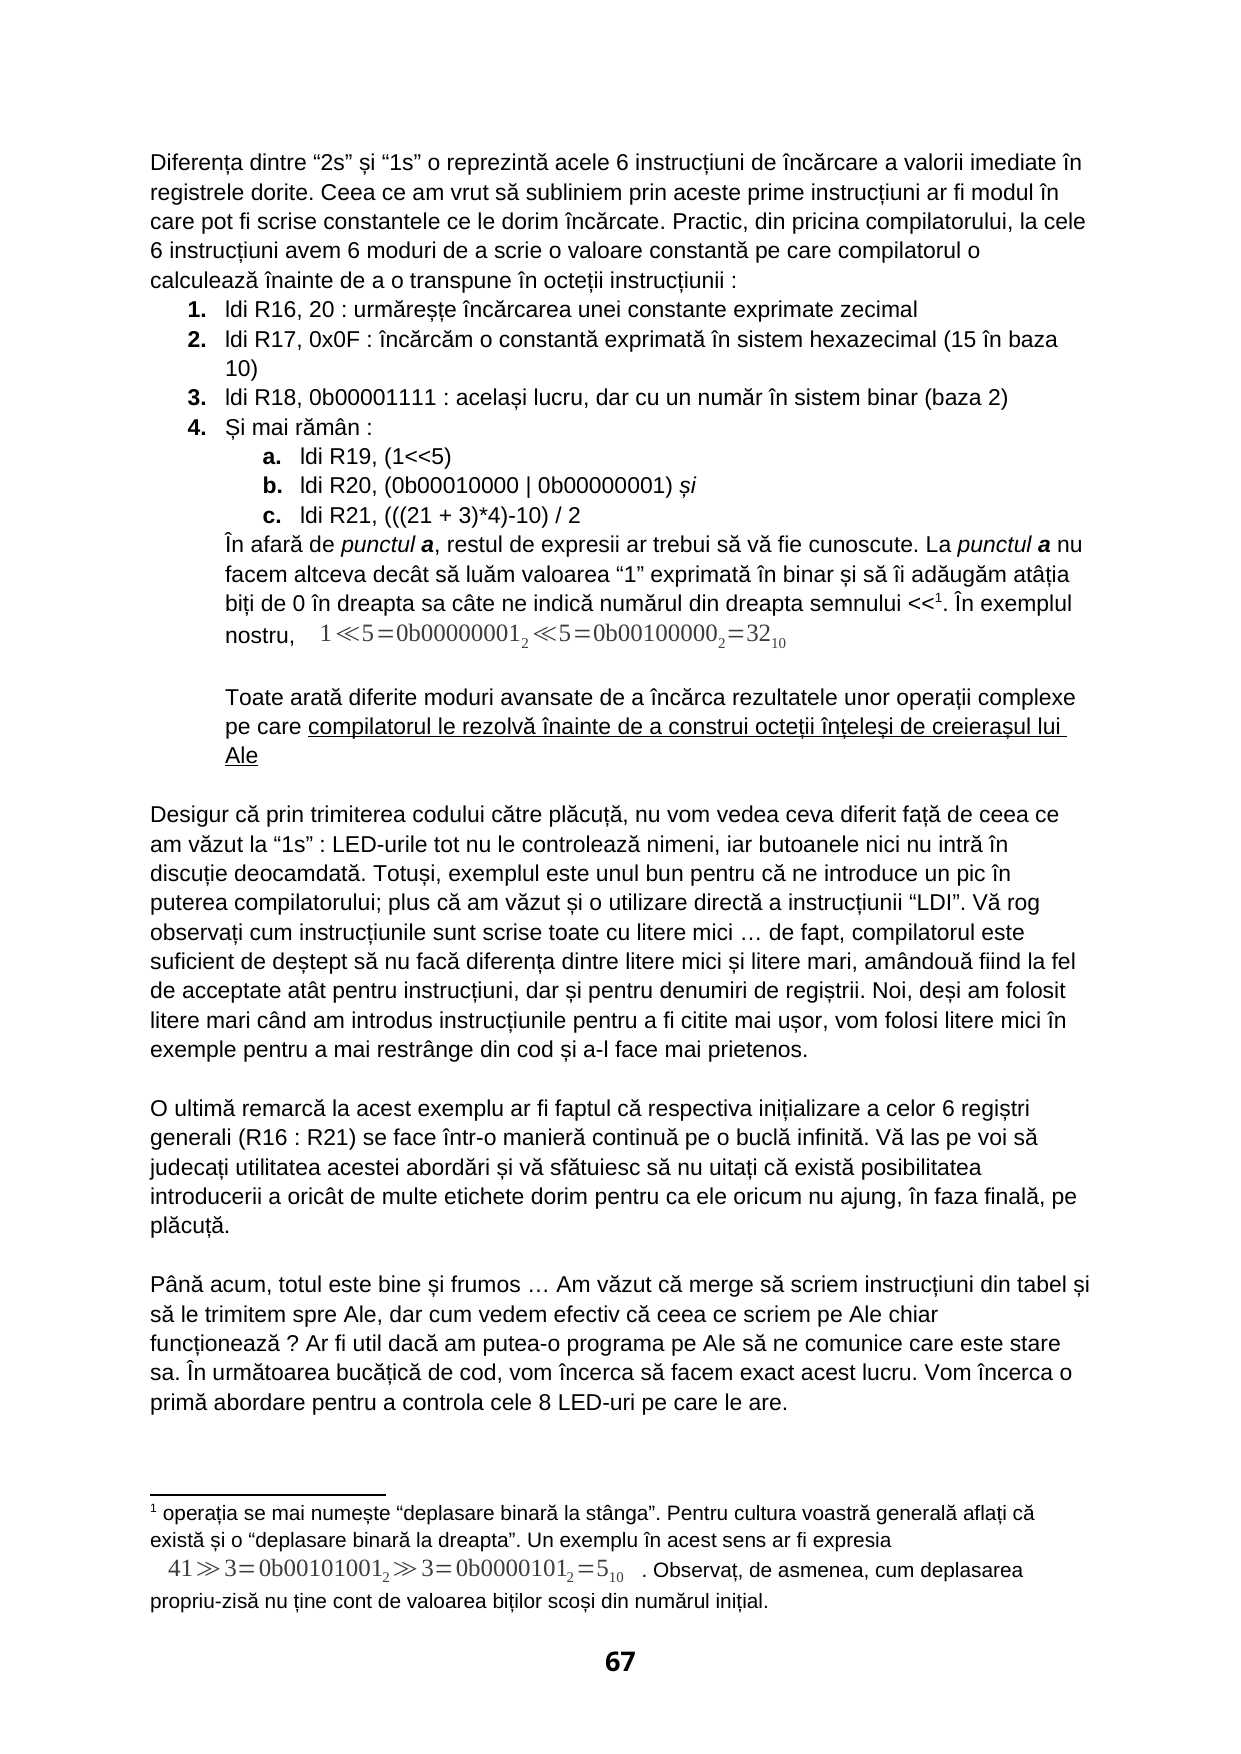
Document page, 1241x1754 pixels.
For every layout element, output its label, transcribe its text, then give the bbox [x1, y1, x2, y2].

text O ultimă remarcă la acest exemplu ar fi faptul că respectiva inițializare a celor 6 regiștri generali (R16 : R21) se face într-o manieră continuă pe o buclă infinită. Vă las pe voi să judecați utilitatea acestei abordări și vă sfătuiesc să nu uitați că există posibilitatea introducerii a oricât de multe etichete dorim pentru ca ele oricum nu ajung, în faza finală, pe plăcuță. [150, 1096, 1091, 1239]
text Diferența dintre “2s” și “1s” o reprezintă acele 6 instrucțiuni de încărcare a valorii imediate în registrele dorite. Ceea ce am vrut să subliniem prin aceste prime instrucțiuni ar fi modul în care pot fi scrise constantele ce le dorim încărcate. Practic, din pricina compilatorului, la cele 6 instrucțiuni avem 6 moduri de a scrie o valoare constantă pe care compilatorul o calculează înainte de a o transpune în octeții instrucțiunii : [150, 150, 1091, 293]
list ldi R20, (0b00010000 | 0b00000001) și [262, 473, 1091, 499]
text În afară de punctul a, restul de expresii ar trebui să vă fie cunoscute. La punctul a nu facem altceva decât să luăm valoarea “1” exprimată în binar și să îi adăugăm atâția biți de 0 în dreapta sa câte ne indică numărul din dreapta semnului <<. În exemplul nostru, [225, 532, 1091, 651]
list ldi R17, 0x0F : încărcăm o constantă exprimată în sistem hexazecimal (15 în baza 10) [187, 326, 1091, 381]
list ldi R21, (((21 + 3)*4)-10) / 2 [262, 502, 1091, 528]
list Și mai rămân : [187, 414, 1091, 440]
list ldi R18, 0b00001111 : același lucru, dar cu un număr în sistem binar (baza 2) [187, 385, 1091, 411]
list ldi R16, 20 : urmăreșțe încărcarea unei constante exprimate zecimal [187, 297, 1091, 322]
list ldi R19, (1<<5) [262, 444, 1091, 469]
text Desigur că prin trimiterea codului către plăcuță, nu vom vedea ceva diferit față de ceea ce am văzut la “1s” : LED-urile tot nu le controlează nimeni, iar butoanele nici nu intră în discuție deocamdată. Totuși, exemplul este unul bun pentru că ne introduce un pic în puterea compilatorului; plus că am văzut și o utilizare directă a instrucțiunii “LDI”. Vă rog observați cum instrucțiunile sunt scrise toate cu litere mici … de fapt, compilatorul este suficient de deștept să nu facă diferența dintre litere mici și litere mari, amândouă fiind la fel de acceptate atât pentru instrucțiuni, dar și pentru denumiri de regiștrii. Noi, deși am folosit litere mari când am introdus instrucțiunile pentru a fi citite mai ușor, vom folosi litere mici în exemple pentru a mai restrânge din cod și a-l face mai prietenos. [150, 802, 1091, 1063]
text Toate arată diferite moduri avansate de a încărca rezultatele unor operații complexe pe care compilatorul le rezolvă înainte de a construi octeții înțeleși de creierașul lui Ale [225, 684, 1091, 769]
text Până acum, totul este bine și frumos … Am văzut că merge să scriem instrucțiuni din tabel și să le trimitem spre Ale, dar cum vedem efectiv că ceea ce scriem pe Ale chiar funcționează ? Ar fi util dacă am putea-o programa pe Ale să ne comunice care este stare sa. În următoarea bucățică de cod, vom încerca să facem exact acest lucru. Vom încerca o primă abordare pentru a controla cele 8 LED-uri pe care le are. [150, 1272, 1091, 1415]
text operația se mai numește “deplasare binară la stânga”. Pentru cultura voastră generală aflați că există și o “deplasare binară la dreapta”. Un exemplu în acest sens ar fi expresia . Observaț, de asmenea, cum deplasarea propriu-zisă nu ține cont de valoarea biților scoși din numărul inițial. [150, 1502, 1091, 1613]
